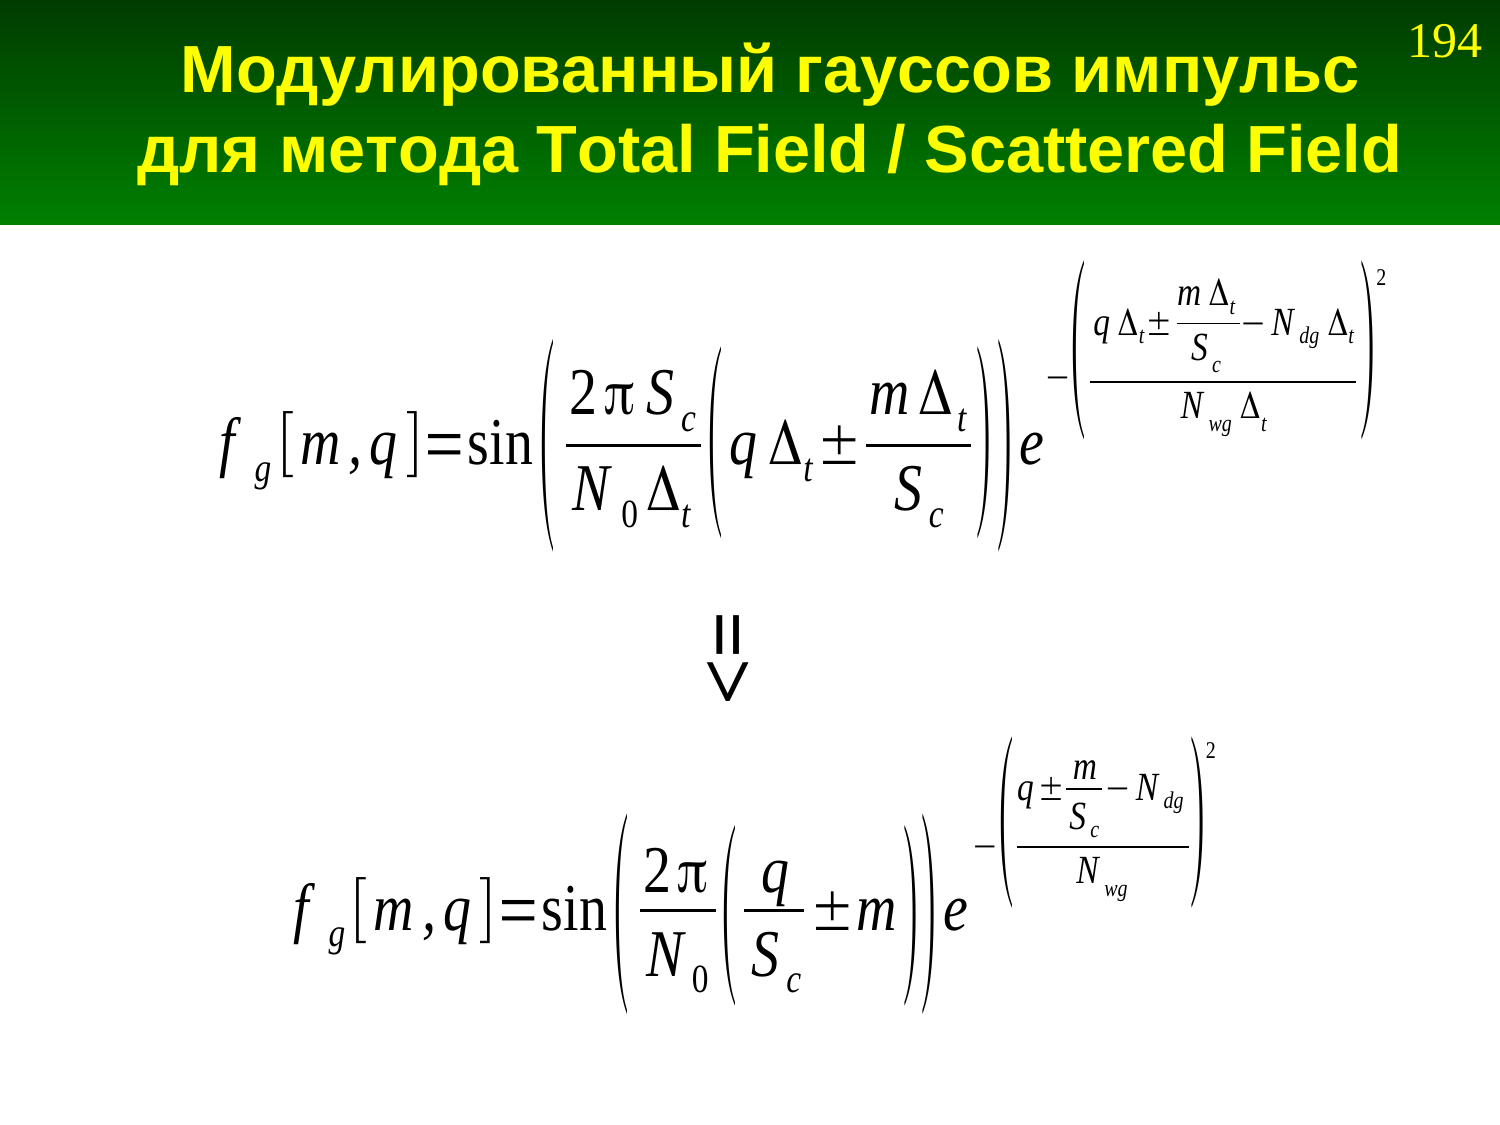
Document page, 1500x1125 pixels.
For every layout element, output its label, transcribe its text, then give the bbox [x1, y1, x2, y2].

chart [195, 259, 1401, 554]
text_box => [673, 596, 792, 733]
chart [269, 733, 1232, 1020]
title Модулированный гауссов импульс для метода Total Field / Scattered Field [100, 7, 1441, 204]
